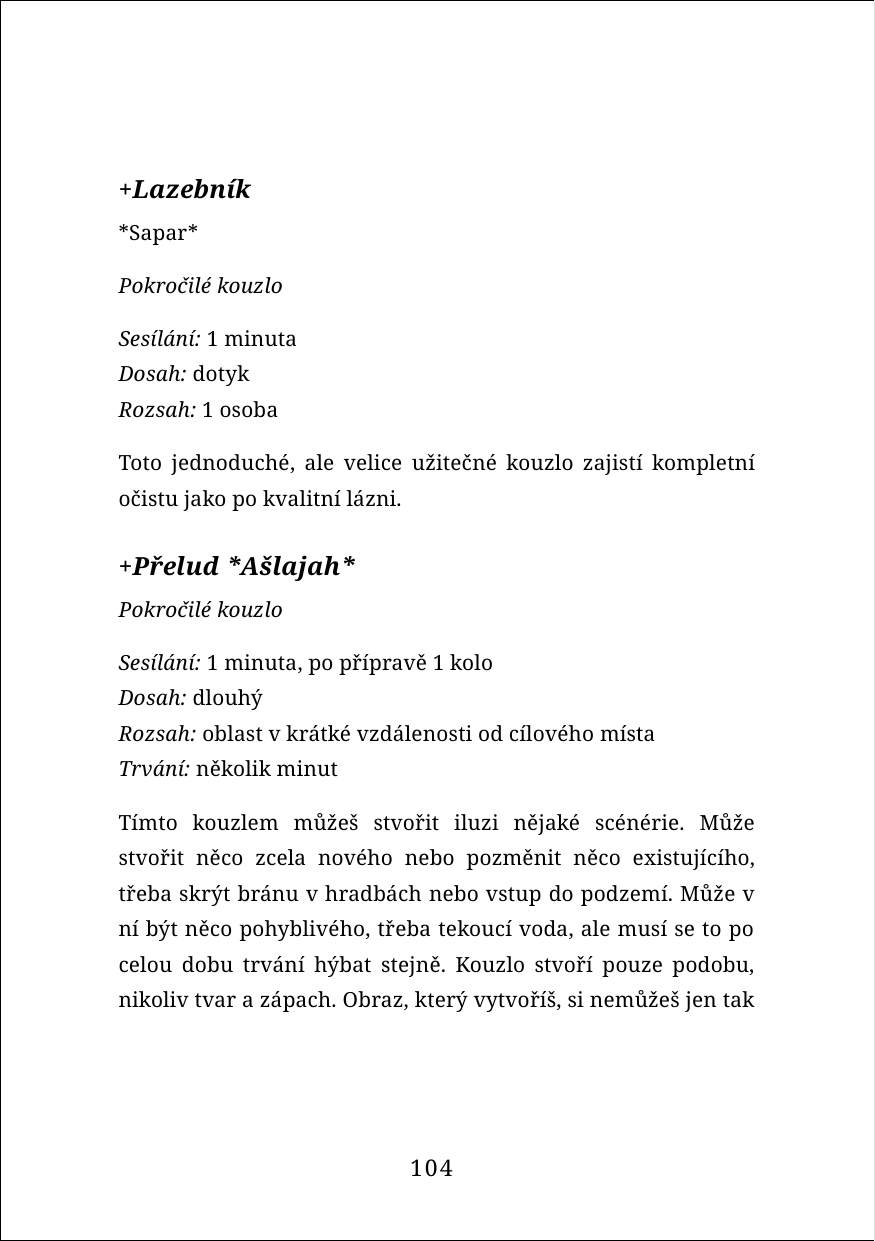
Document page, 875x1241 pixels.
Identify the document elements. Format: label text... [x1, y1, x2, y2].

text Sesílání: 1 minuta Dosah: dotyk Rozsah: 1 osoba [118, 324, 756, 423]
text *Sapar* [118, 218, 756, 246]
subtitle +Přelud *Ašlajah* [118, 549, 756, 583]
text Pokročilé kouzlo [118, 271, 756, 299]
text Toto jednoduché, ale velice užitečné kouzlo zajistí kompletní očistu jako po kvalitní lázni. [118, 448, 756, 512]
text Sesílání: 1 minuta, po přípravě 1 kolo Dosah: dlouhý Rozsah: oblast v krátké vzdálenosti od cílového místa Trvání: několik minut [118, 648, 756, 783]
subtitle +Lazebník [118, 172, 756, 206]
text Tímto kouzlem můžeš stvořit iluzi nějaké scénérie. Může stvořit něco zcela nového nebo pozměnit něco existujícího, třeba skrýt bránu v hradbách nebo vstup do podzemí. Může v ní být něco pohyblivého, třeba tekoucí voda, ale musí se to po celou dobu trvání hýbat stejně. Kouzlo stvoří pouze podobu, nikoliv tvar a zápach. Obraz, který vytvoříš, si nemůžeš jen tak [118, 808, 756, 1014]
text Pokročilé kouzlo [118, 595, 756, 623]
